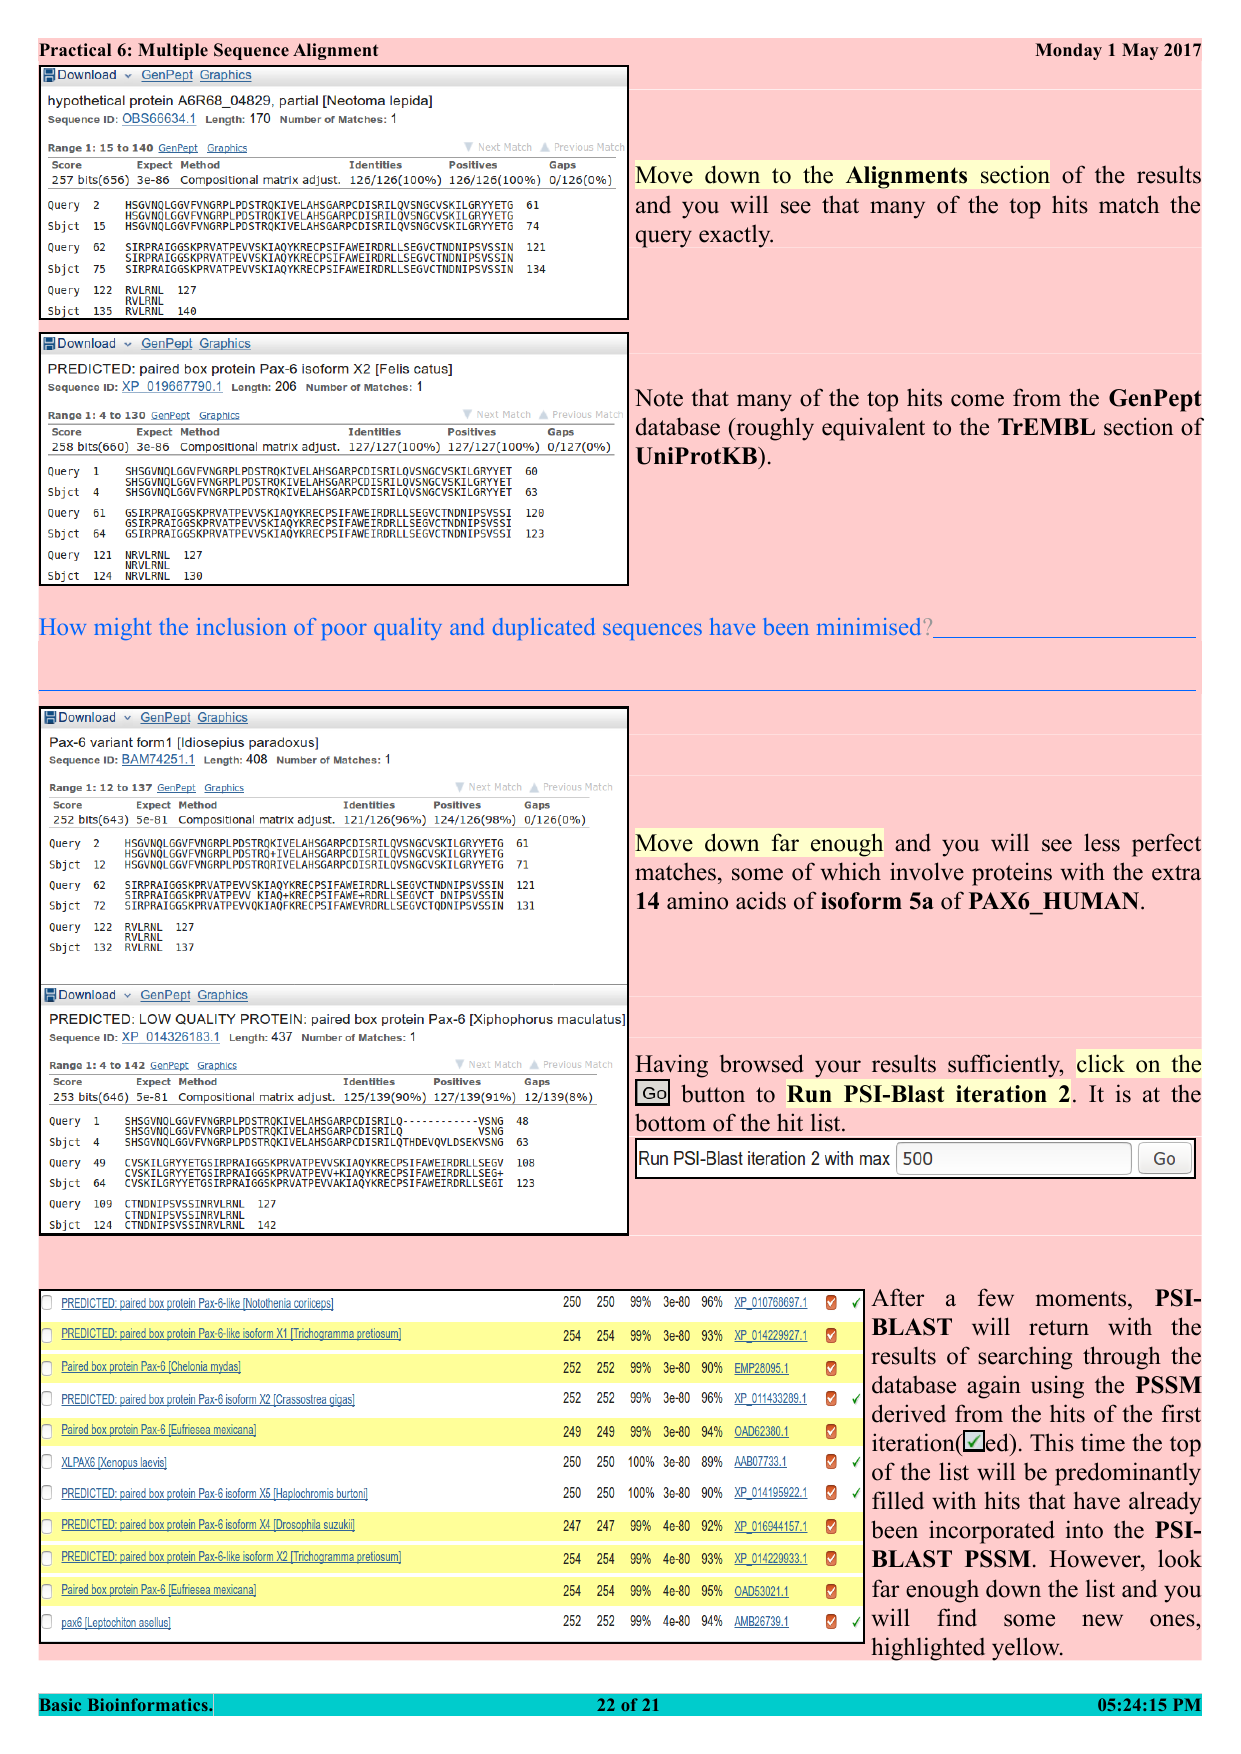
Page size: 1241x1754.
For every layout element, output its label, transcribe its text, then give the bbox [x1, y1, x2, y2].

text After a few moments, PSI-BLAST will return with the results of searching through the database again using the PSSM derived from the hits of the first iteration(ed). This time the top of the list will be predominantly filled with hits that have already been incorporated into the PSI-BLAST PSSM. However, look far enough down the list and you will find some new ones, highlighted yellow. [38, 1283, 1202, 1661]
text Move down far enough and you will see less perfect matches, some of which involve proteins with the extra 14 amino acids of isoform 5a of PAX6_HUMAN. [629, 828, 1202, 915]
picture [41, 1291, 863, 1642]
text Note that many of the top hits come from the GenPept database (roughly equivalent to the TrEMBL section of UniProtKB). [629, 383, 1202, 470]
text Move down to the Alignments section of the results and you will see that many of the top hits match the query exactly. [629, 160, 1202, 248]
text Having browsed your results sufficiently, click on the button to Run PSI-Blast iteration 2. It is at the bottom of the hit list. [629, 1049, 1202, 1137]
picture [965, 1432, 983, 1449]
picture [41, 709, 627, 1233]
text How might the inclusion of poor quality and duplicated sequences have been minimised? [38, 612, 1202, 641]
picture [41, 334, 627, 584]
picture [637, 1140, 1194, 1177]
picture [637, 1081, 668, 1103]
picture [41, 67, 627, 318]
